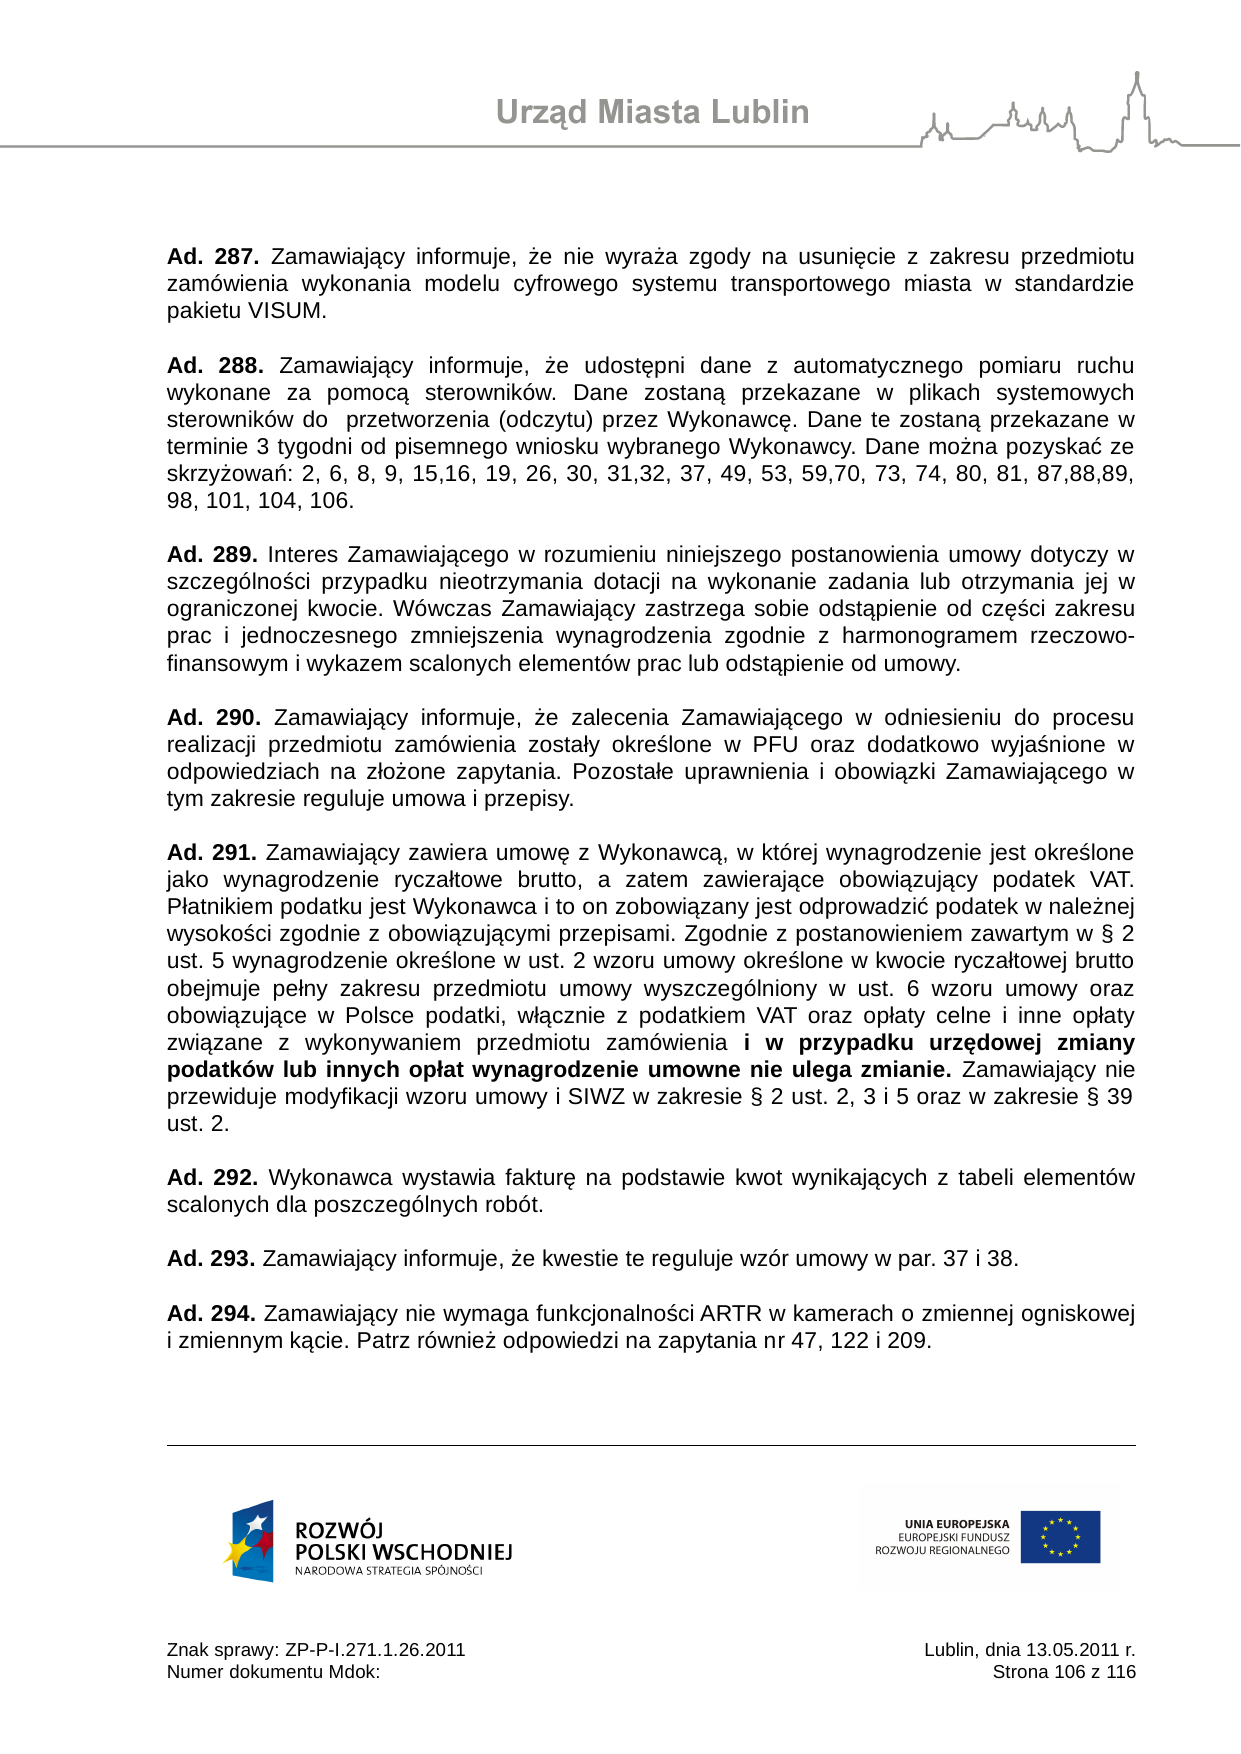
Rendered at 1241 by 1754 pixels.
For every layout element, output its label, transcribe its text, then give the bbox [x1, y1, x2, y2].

text Ad. 290. Zamawiający informuje, że zalecenia Zamawiającego w odniesieniu do procesu realizacji przedmiotu zamówienia zostały określone w PFU oraz dodatkowo wyjaśnione w odpowiedziach na złożone zapytania. Pozostałe uprawnienia i obowiązki Zamawiającego w tym zakresie reguluje umowa i przepisy. [167, 703, 1136, 811]
text Ad. 288. Zamawiający informuje, że udostępni dane z automatycznego pomiaru ruchu wykonane za pomocą sterowników. Dane zostaną przekazane w plikach systemowych sterowników do przetworzenia (odczytu) przez Wykonawcę. Dane te zostaną przekazane w terminie 3 tygodni od pisemnego wniosku wybranego Wykonawcy. Dane można pozyskać ze skrzyżowań: 2, 6, 8, 9, 15,16, 19, 26, 30, 31,32, 37, 49, 53, 59,70, 73, 74, 80, 81, 87,88,89, 98, 101, 104, 106. [167, 351, 1136, 513]
text Ad. 287. Zamawiający informuje, że nie wyraża zgody na usunięcie z zakresu przedmiotu zamówienia wykonania modelu cyfrowego systemu transportowego miasta w standardzie pakietu VISUM. [167, 243, 1136, 324]
text Ad. 292. Wykonawca wystawia fakturę na podstawie kwot wynikających z tabeli elementów scalonych dla poszczególnych robót. [167, 1163, 1136, 1218]
picture [180, 1458, 553, 1624]
picture [858, 1483, 1120, 1591]
text Ad. 293. Zamawiający informuje, że kwestie te reguluje wzór umowy w par. 37 i 38. [167, 1245, 1136, 1272]
picture [0, 71, 1241, 197]
text Ad. 289. Interes Zamawiającego w rozumieniu niniejszego postanowienia umowy dotyczy w szczególności przypadku nieotrzymania dotacji na wykonanie zadania lub otrzymania jej w ograniczonej kwocie. Wówczas Zamawiający zastrzega sobie odstąpienie od części zakresu prac i jednoczesnego zmniejszenia wynagrodzenia zgodnie z harmonogramem rzeczowo-finansowym i wykazem scalonych elementów prac lub odstąpienie od umowy. [167, 541, 1136, 676]
text Ad. 291. Zamawiający zawiera umowę z Wykonawcą, w której wynagrodzenie jest określone jako wynagrodzenie ryczałtowe brutto, a zatem zawierające obowiązujący podatek VAT. Płatnikiem podatku jest Wykonawca i to on zobowiązany jest odprowadzić podatek w należnej wysokości zgodnie z obowiązującymi przepisami. Zgodnie z postanowieniem zawartym w § 2 ust. 5 wynagrodzenie określone w ust. 2 wzoru umowy określone w kwocie ryczałtowej brutto obejmuje pełny zakresu przedmiotu umowy wyszczególniony w ust. 6 wzoru umowy oraz obowiązujące w Polsce podatki, włącznie z podatkiem VAT oraz opłaty celne i inne opłaty związane z wykonywaniem przedmiotu zamówienia i w przypadku urzędowej zmiany podatków lub innych opłat wynagrodzenie umowne nie ulega zmianie. Zamawiający nie przewiduje modyfikacji wzoru umowy i SIWZ w zakresie § 2 ust. 2, 3 i 5 oraz w zakresie § 39 ust. 2. [167, 838, 1136, 1136]
text Ad. 294. Zamawiający nie wymaga funkcjonalności ARTR w kamerach o zmiennej ogniskowej i zmiennym kącie. Patrz również odpowiedzi na zapytania nr 47, 122 i 209. [167, 1299, 1136, 1353]
